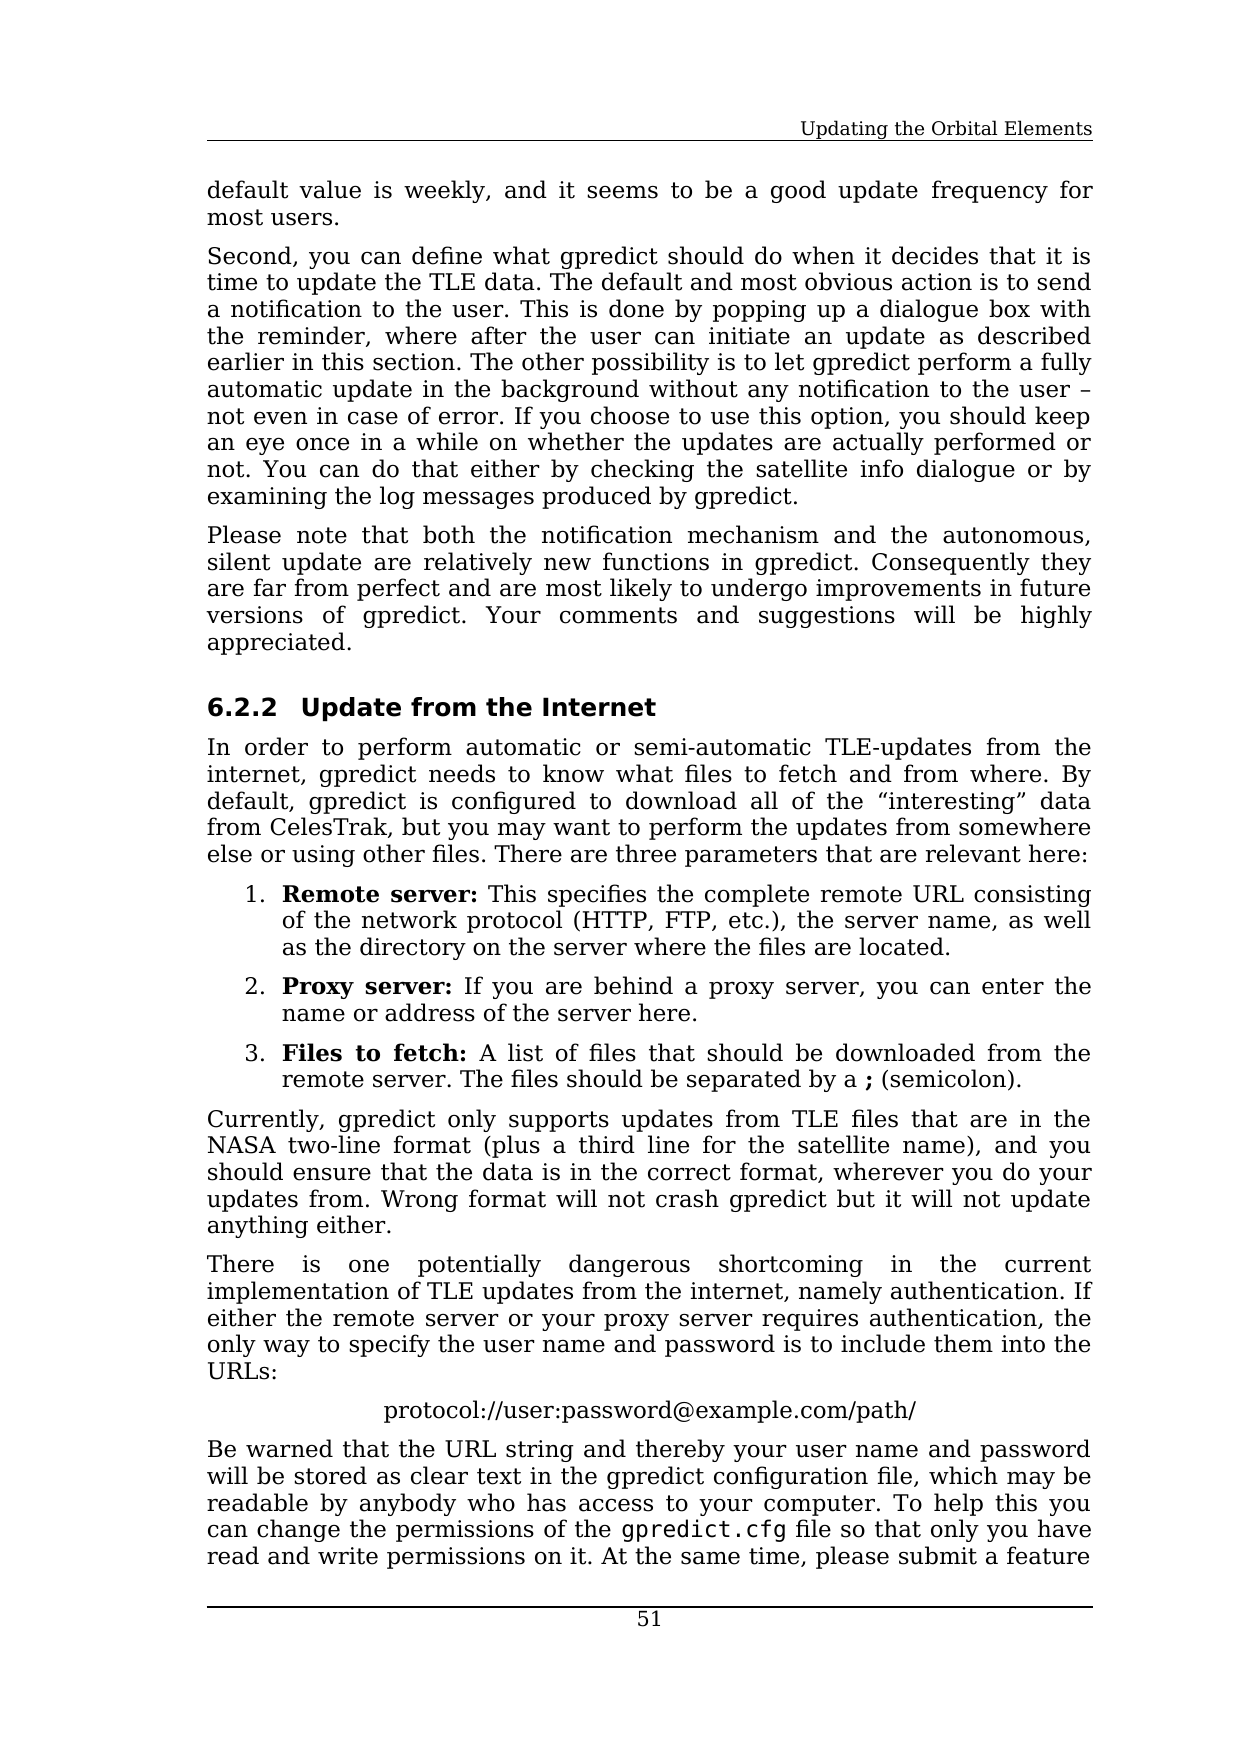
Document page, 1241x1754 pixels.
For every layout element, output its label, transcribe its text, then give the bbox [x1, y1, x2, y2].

subtitle Update from the Internet [207, 693, 1093, 722]
text In order to perform automatic or semi-automatic TLE-updates from the internet, gpredict needs to know what files to fetch and from where. By default, gpredict is configured to download all of the “interesting” data from CelesTrak, but you may want to perform the updates from somewhere else or using other files. There are three parameters that are relevant here: [207, 734, 1093, 868]
text Be warned that the URL string and thereby your user name and password will be stored as clear text in the gpredict configuration file, which may be readable by anybody who has access to your computer. To help this you can change the permissions of the gpredict.cfg file so that only you have read and write permissions on it. At the same time, please submit a feature [207, 1437, 1093, 1570]
text Currently, gpredict only supports updates from TLE files that are in the NASA two-line format (plus a third line for the satellite name), and you should ensure that the data is in the correct format, wherever you do your updates from. Wrong format will not crash gpredict but it will not update anything either. [207, 1106, 1093, 1239]
text Please note that both the notification mechanism and the autonomous, silent update are relatively new functions in gpredict. Consequently they are far from perfect and are most likely to undergo improvements in future versions of gpredict. Your comments and suggestions will be highly appreciated. [207, 522, 1093, 655]
list Remote server: This specifies the complete remote URL consisting of the network protocol (HTTP, FTP, etc.), the server name, as well as the directory on the server where the files are located. [244, 880, 1093, 961]
text There is one potentially dangerous shortcoming in the current implementation of TLE updates from the internet, namely authentication. If either the remote server or your proxy server requires authentication, the only way to specify the user name and password is to include them into the URLs: [207, 1252, 1093, 1385]
list Files to fetch: A list of files that should be downloaded from the remote server. The files should be separated by a ; (semicolon). [244, 1039, 1093, 1093]
text protocol://user:password@example.com/path/ [207, 1397, 1093, 1424]
text Second, you can define what gpredict should do when it decides that it is time to update the TLE data. The default and most obvious action is to send a notification to the user. This is done by popping up a dialogue box with the reminder, where after the user can initiate an update as described earlier in this section. The other possibility is to let gpredict perform a fully automatic update in the background without any notification to the user – not even in case of error. If you choose to use this option, you should keep an eye once in a while on whether the updates are actually performed or not. You can do that either by checking the satellite info dialogue or by examining the log messages produced by gpredict. [207, 243, 1093, 509]
list Proxy server: If you are behind a proxy server, you can enter the name or address of the server here. [244, 973, 1093, 1027]
text default value is weekly, and it seems to be a good update frequency for most users. [207, 177, 1093, 230]
